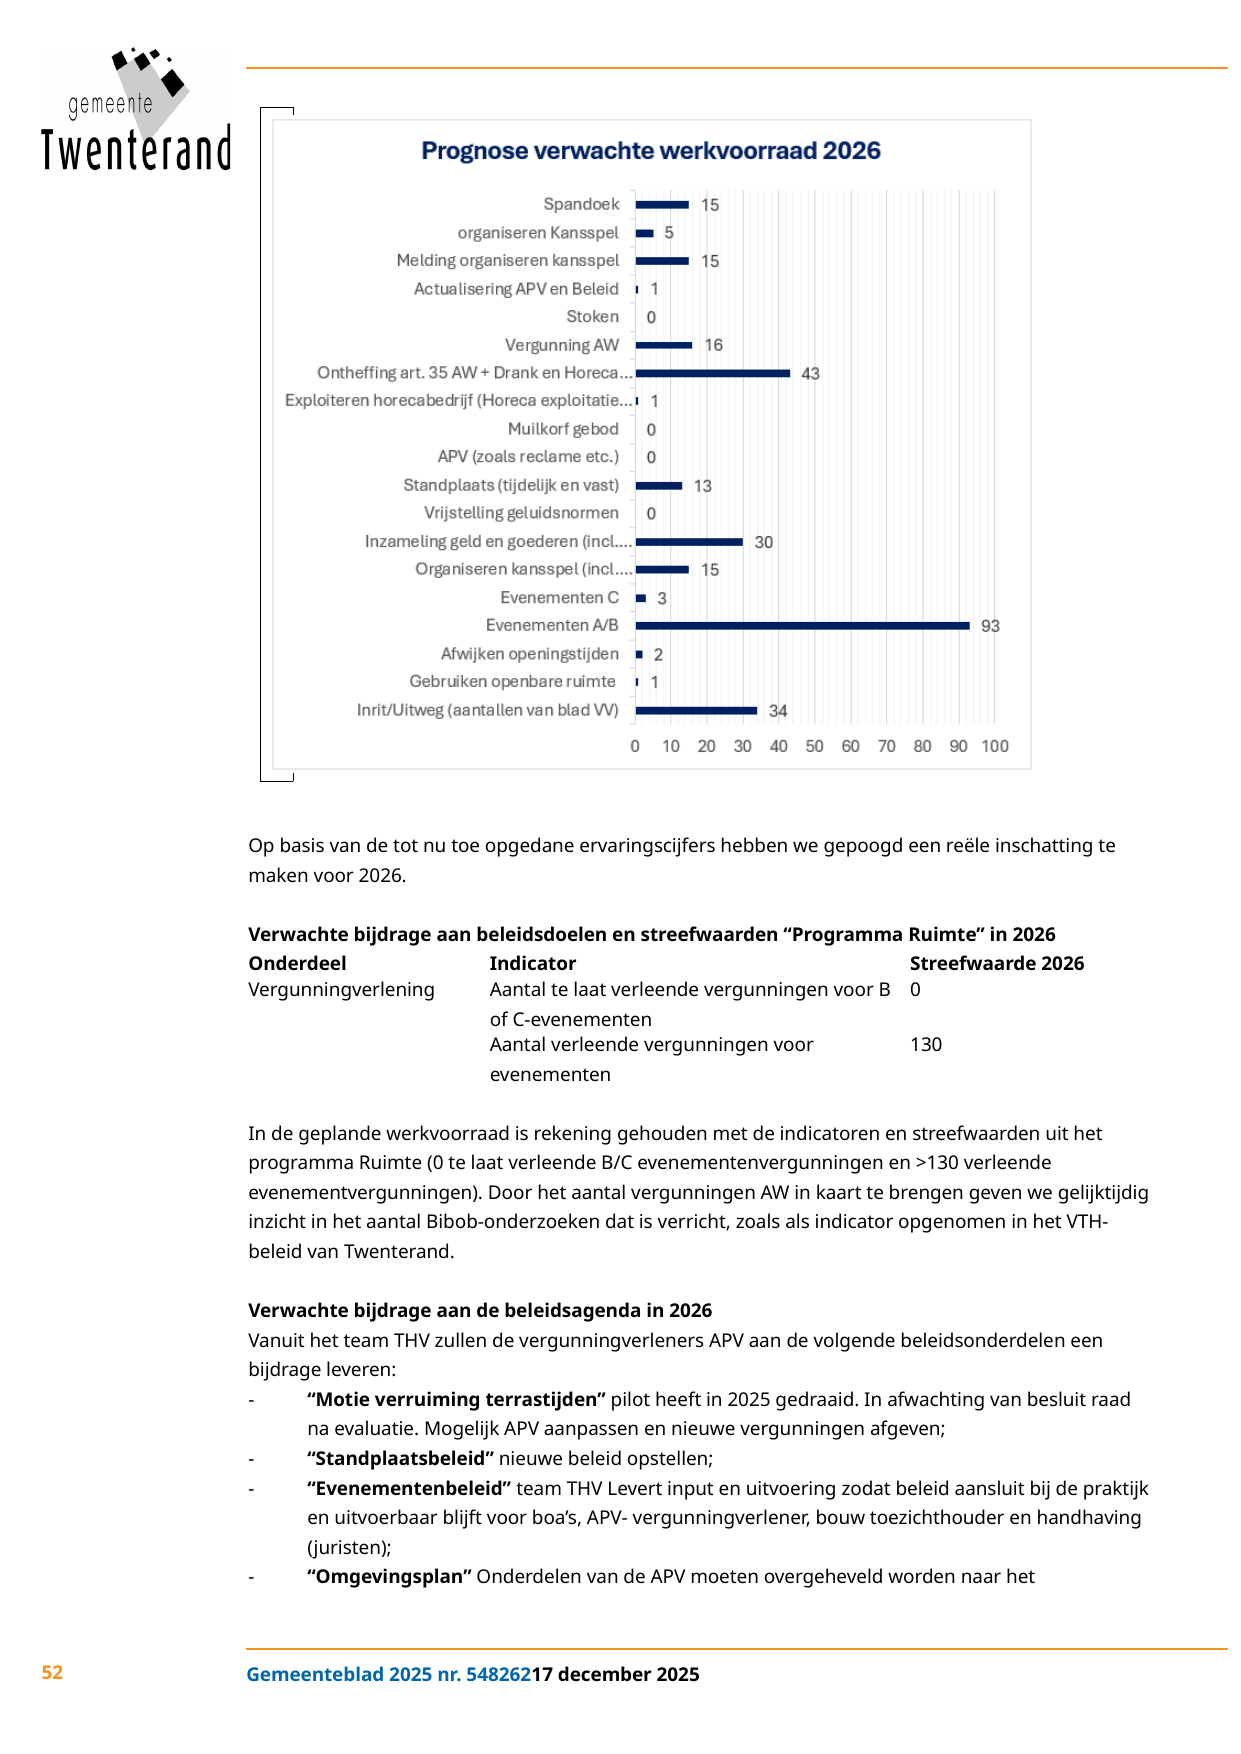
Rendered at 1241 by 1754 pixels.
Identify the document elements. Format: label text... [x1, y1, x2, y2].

list “Omgevingsplan” Onderdelen van de APV moeten overgeheveld worden naar het [248, 1563, 1152, 1589]
text Verwachte bijdrage aan beleidsdoelen en streefwaarden “Programma Ruimte” in 2026 [248, 921, 1152, 947]
table_header Indicator [490, 951, 910, 976]
text Vanuit het team THV zullen de vergunningverleners APV aan de volgende beleidsonderdelen een bijdrage leveren: [248, 1327, 1152, 1382]
text Verwachte bijdrage aan de beleidsagenda in 2026 [248, 1297, 1152, 1323]
table_cell Aantal te laat verleende vergunningen voor B of C-evenementen [490, 976, 910, 1032]
table_cell Aantal verleende vergunningen voor evenementen [490, 1032, 910, 1087]
list “Motie verruiming terrastijden” pilot heeft in 2025 gedraaid. In afwachting van besluit raad na evaluatie. Mogelijk APV aanpassen en nieuwe vergunningen afgeven; [248, 1386, 1152, 1441]
picture [41, 47, 231, 172]
table_header Streefwaarde 2026 [910, 951, 1152, 976]
list “Evenementenbeleid” team THV Levert input en uitvoering zodat beleid aansluit bij de praktijk en uitvoerbaar blijft voor boa’s, APV- vergunningverlener, bouw toezichthouder en handhaving (juristen); [248, 1475, 1152, 1560]
text In de geplande werkvoorraad is rekening gehouden met de indicatoren en streefwaarden uit het programma Ruimte (0 te laat verleende B/C evenementenvergunningen en >130 verleende evenementvergunningen). Door het aantal vergunningen AW in kaart te brengen geven we gelijktijdig inzicht in het aantal Bibob-onderzoeken dat is verricht, zoals als indicator opgenomen in het VTH-beleid van Twenterand. [248, 1120, 1152, 1264]
table_cell 130 [910, 1032, 1152, 1087]
picture [268, 115, 1037, 773]
list “Standplaatsbeleid” nieuwe beleid opstellen; [248, 1445, 1152, 1471]
table_cell Vergunningverlening [248, 976, 489, 1087]
table_cell 0 [910, 976, 1152, 1032]
text Op basis van de tot nu toe opgedane ervaringscijfers hebben we gepoogd een reële inschatting te maken voor 2026. [248, 832, 1152, 887]
table_header Onderdeel [248, 951, 489, 976]
